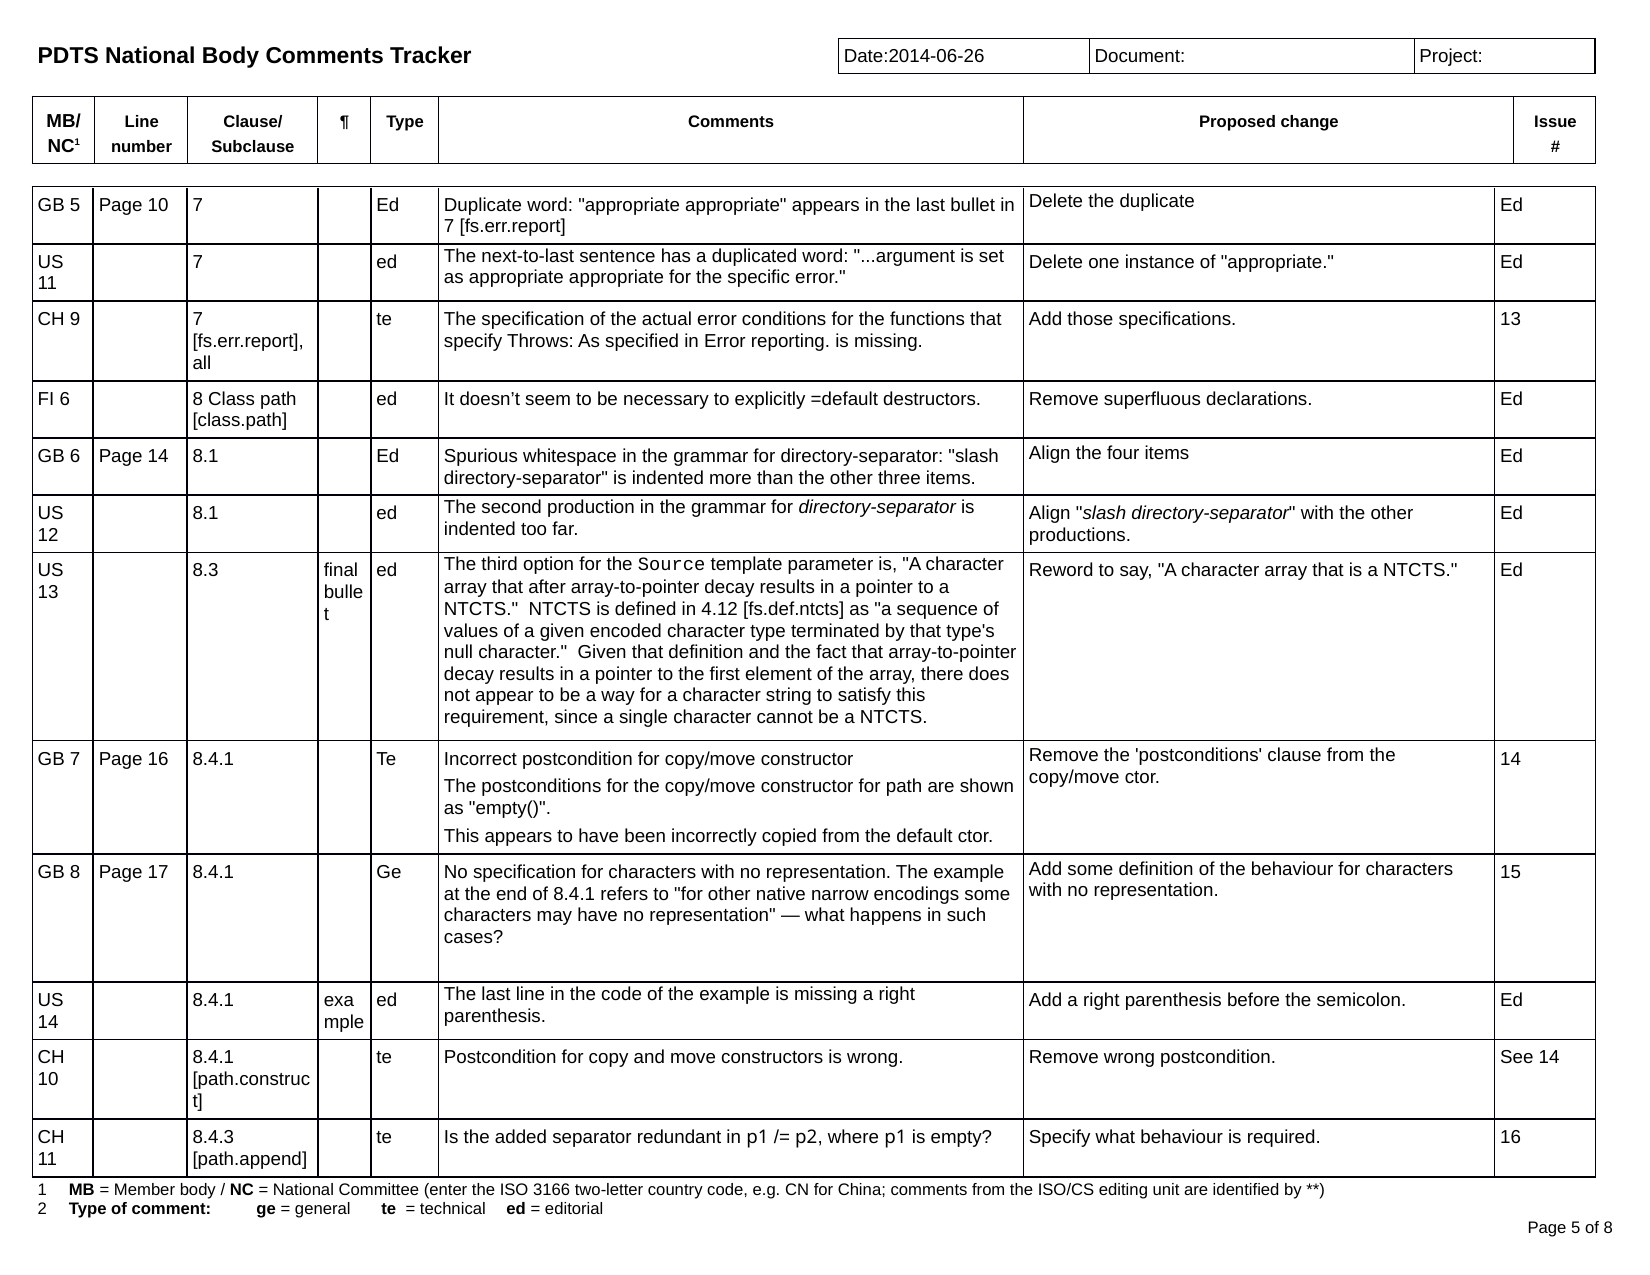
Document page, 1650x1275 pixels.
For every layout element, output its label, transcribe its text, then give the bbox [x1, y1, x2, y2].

table_cell CH 9 [33, 302, 92, 380]
table_cell Ed [1495, 496, 1595, 551]
table_cell [319, 382, 370, 437]
table_cell 8 Class path [class.path] [188, 382, 317, 437]
table_cell GB 8 [33, 855, 92, 981]
table_cell [94, 245, 186, 300]
table_cell US 12 [33, 496, 92, 551]
table_cell Add a right parenthesis before the semicolon. [1024, 983, 1494, 1038]
table_cell example [319, 983, 370, 1038]
table_cell GB 7 [33, 741, 92, 853]
table_cell The specification of the actual error conditions for the functions that specify Throws: As specified in Error reporting. is missing. [439, 302, 1023, 380]
table_cell Remove wrong postcondition. [1024, 1040, 1494, 1118]
table_cell 8.4.1 [path.construct] [188, 1040, 317, 1118]
table_cell Te [372, 741, 438, 853]
table_cell [319, 1040, 370, 1118]
table_cell Page 10 [94, 187, 187, 243]
table_cell 13 [1495, 302, 1595, 380]
table_cell Page 17 [94, 855, 186, 981]
table_cell The last line in the code of the example is missing a right parenthesis. [439, 983, 1023, 1038]
table_cell Is the added separator redundant in p1 /= p2, where p1 is empty? [439, 1120, 1023, 1176]
table_cell The third option for the Source template parameter is, "A character array that after array-to-pointer decay results in a pointer to a NTCTS." NTCTS is defined in 4.12 [fs.def.ntcts] as "a sequence of values of a given encoded character type terminated by that type's null character." Given that definition and the fact that array-to-pointer decay results in a pointer to the first element of the array, there does not appear to be a way for a character string to satisfy this requirement, since a single character cannot be a NTCTS. [439, 553, 1023, 740]
table_cell 7 [fs.err.report], all [188, 302, 317, 380]
table_cell Duplicate word: "appropriate appropriate" appears in the last bullet in 7 [fs.err.report] [439, 187, 1023, 243]
table_cell ed [372, 553, 438, 740]
table_cell ed [372, 382, 438, 437]
table_cell 16 [1495, 1120, 1595, 1176]
table_cell Ed [372, 439, 438, 494]
table_cell GB 5 [33, 187, 93, 243]
table_cell Ge [372, 855, 438, 981]
table_cell US 13 [33, 553, 92, 740]
table_cell Reword to say, "A character array that is a NTCTS." [1024, 553, 1494, 740]
table_cell [319, 302, 370, 380]
table_cell CH 10 [33, 1040, 92, 1118]
table_cell The next-to-last sentence has a duplicated word: "...argument is set as appropriate appropriate for the specific error." [439, 245, 1023, 300]
table_cell Ed [1495, 439, 1595, 494]
table_cell ed [372, 983, 438, 1038]
table_cell Postcondition for copy and move constructors is wrong. [439, 1040, 1023, 1118]
table_cell 8.4.1 [188, 741, 317, 853]
table_cell See 14 [1495, 1040, 1595, 1118]
table_cell [94, 1120, 186, 1176]
table_cell te [372, 1040, 438, 1118]
table_cell It doesn’t seem to be necessary to explicitly =default destructors. [439, 382, 1023, 437]
table_cell Add those specifications. [1024, 302, 1494, 380]
table_cell Delete one instance of "appropriate." [1024, 245, 1494, 300]
table_cell Remove superfluous declarations. [1024, 382, 1494, 437]
table_cell Incorrect postcondition for copy/move constructor The postconditions for the copy/move constructor for path are shown as "empty()". This appears to have been incorrectly copied from the default ctor. [439, 741, 1023, 853]
table_cell 8.3 [188, 553, 317, 740]
table_cell FI 6 [33, 382, 92, 437]
table_cell [94, 983, 186, 1038]
table_cell 8.4.3 [path.append] [188, 1120, 317, 1176]
table_cell Align the four items [1024, 439, 1494, 494]
table_cell [319, 439, 370, 494]
table_cell [319, 1120, 370, 1176]
table_cell Delete the duplicate [1024, 187, 1494, 243]
table_cell Ed [1495, 983, 1595, 1038]
table_cell ed [372, 245, 438, 300]
table_cell [319, 496, 370, 551]
table_cell 15 [1495, 855, 1595, 981]
table_cell [94, 553, 186, 740]
table_cell Ed [1495, 245, 1595, 300]
table_cell Page 14 [94, 439, 186, 494]
table_cell Specify what behaviour is required. [1024, 1120, 1494, 1176]
table_cell [319, 855, 370, 981]
table_cell CH 11 [33, 1120, 92, 1176]
table_cell The second production in the grammar for directory-separator is indented too far. [439, 496, 1023, 551]
table_cell No specification for characters with no representation. The example at the end of 8.4.1 refers to "for other native narrow encodings some characters may have no representation" — what happens in such cases? [439, 855, 1023, 981]
table_cell Spurious whitespace in the grammar for directory-separator: "slash directory-separator" is indented more than the other three items. [439, 439, 1023, 494]
table_cell [319, 187, 371, 243]
table_cell Ed [1495, 382, 1595, 437]
table_cell 8.1 [188, 496, 317, 551]
table_cell 7 [188, 187, 318, 243]
table_cell Remove the 'postconditions' clause from the copy/move ctor. [1024, 741, 1494, 853]
table_cell [94, 1040, 186, 1118]
table_cell Page 16 [94, 741, 186, 853]
table_cell ed [372, 496, 438, 551]
table_cell Ed [1495, 553, 1595, 740]
table_cell [319, 245, 370, 300]
table_cell final bullet [319, 553, 370, 740]
table_cell 8.4.1 [188, 983, 317, 1038]
table_cell US 14 [33, 983, 92, 1038]
table_cell te [372, 302, 438, 380]
table_cell [94, 382, 186, 437]
table_cell 8.4.1 [188, 855, 317, 981]
table_cell US 11 [33, 245, 92, 300]
table_cell [319, 741, 370, 853]
table_cell [94, 496, 186, 551]
table_cell te [372, 1120, 438, 1176]
table_cell Align "slash directory-separator" with the other productions. [1024, 496, 1494, 551]
table_cell Add some definition of the behaviour for characters with no representation. [1024, 855, 1494, 981]
table_cell 7 [188, 245, 317, 300]
table_cell Ed [372, 187, 438, 243]
table_cell [94, 302, 186, 380]
table_cell 8.1 [188, 439, 317, 494]
table_cell 14 [1495, 741, 1595, 853]
table_cell GB 6 [33, 439, 92, 494]
table_cell Ed [1495, 187, 1595, 243]
